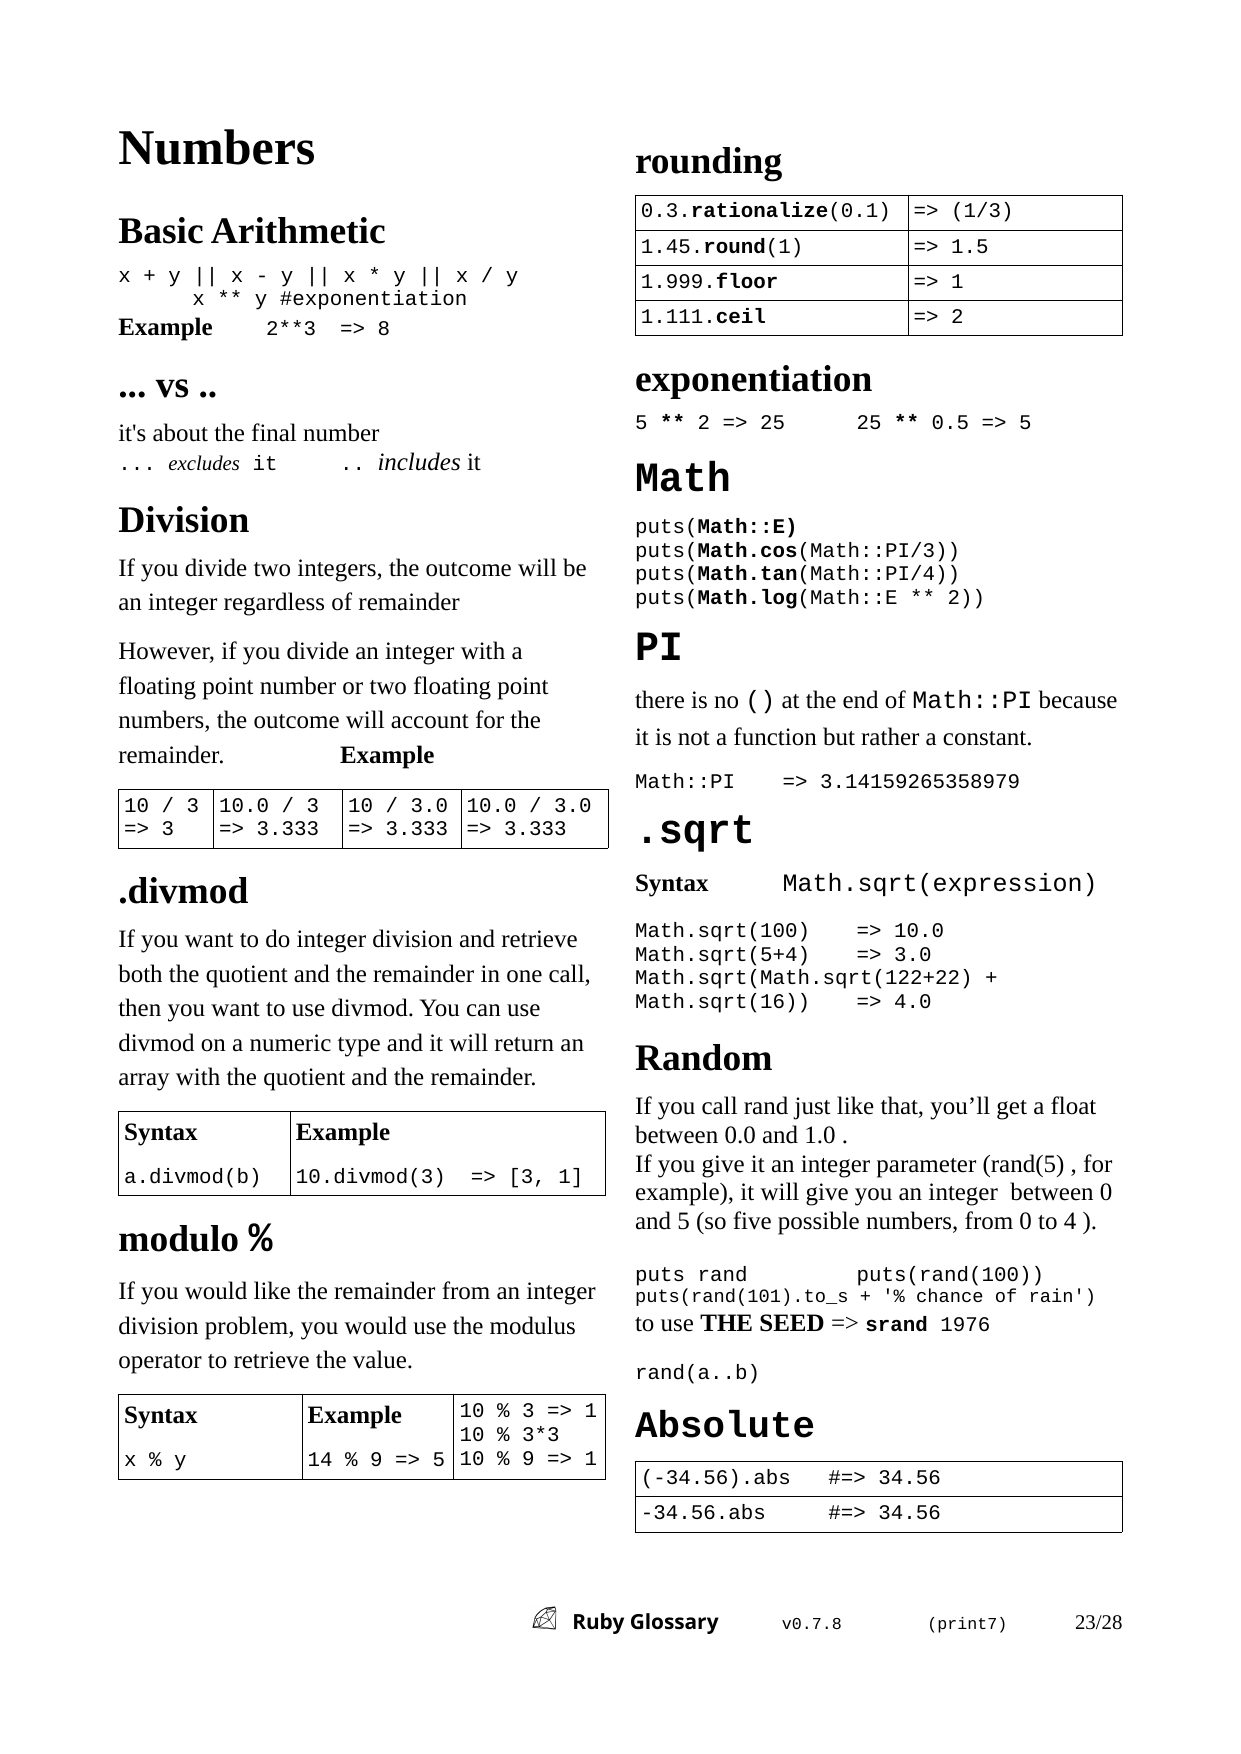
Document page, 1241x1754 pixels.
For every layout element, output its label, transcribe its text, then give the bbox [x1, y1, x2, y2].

picture [530, 1605, 557, 1630]
table_cell => 1.5 [909, 231, 1122, 265]
text rand(a..b) [635, 1362, 1122, 1385]
text there is no () at the end of Math::PI because it is not a function but rather a constant. [635, 685, 1122, 750]
table_header 10 / 3.0 => 3.333 [343, 790, 461, 848]
table_header Example 10.divmod(3) => [3, 1] [291, 1112, 605, 1195]
text If you would like the remainder from an integer division problem, you would use the modulus operator to retrieve the value. [118, 1276, 605, 1374]
table_header Example 14 % 9 => 5 [303, 1395, 453, 1479]
subtitle ... vs .. [118, 362, 605, 405]
text puts(rand(101).to_s + '% chance of rain') [635, 1287, 1122, 1308]
subtitle exponentiation [635, 356, 1122, 399]
table_cell 1.111.ceil [636, 301, 908, 335]
text ... excludes it .. includes it [118, 447, 605, 476]
table_header 10 / 3 => 3 [119, 790, 213, 848]
subtitle Basic Arithmetic [118, 209, 605, 252]
text it's about the final number [118, 418, 605, 447]
text Example 2**3 => 8 [118, 312, 605, 341]
subtitle rounding [635, 139, 1122, 182]
table_header Syntax a.divmod(b) [119, 1112, 290, 1195]
table_cell -34.56.abs #=> 34.56 [636, 1497, 1122, 1532]
text However, if you divide an integer with a floating point number or two floating point numbers, the outcome will account for the remainder. Example [118, 636, 605, 768]
subtitle Numbers [118, 118, 605, 176]
table_header 10 % 3 => 1 10 % 3*3 10 % 9 => 1 [454, 1395, 605, 1479]
text puts rand puts(rand(100)) [635, 1264, 1122, 1287]
subtitle PI [635, 625, 1122, 672]
table_cell 1.999.floor [636, 266, 908, 300]
table_header (-34.56).abs #=> 34.56 [636, 1462, 1122, 1496]
subtitle Absolute [635, 1406, 1122, 1449]
text x ** y #exponentiation [118, 288, 605, 312]
table_header 0.3.rationalize(0.1) [636, 196, 908, 230]
table_header 10.0 / 3 => 3.333 [214, 790, 342, 848]
table_header => (1/3) [909, 196, 1122, 230]
text x + y || x - y || x * y || x / y [118, 264, 605, 288]
text Math.sqrt(100) => 10.0 [635, 920, 1122, 944]
text 5 ** 2 => 25 25 ** 0.5 => 5 [635, 412, 1122, 436]
subtitle .divmod [118, 868, 605, 912]
text to use THE SEED => srand 1976 [635, 1308, 1122, 1338]
subtitle modulo % [118, 1216, 605, 1264]
table_cell => 1 [909, 266, 1122, 300]
subtitle .sqrt [635, 809, 1122, 856]
text puts(Math.cos(Math::PI/3)) [635, 540, 1122, 563]
table_cell 1.45.round(1) [636, 231, 908, 265]
text Math::PI => 3.14159265358979 [635, 771, 1122, 794]
text If you give it an integer parameter (rand(5) , for example), it will give you an integer between 0 and 5 (so five possible numbers, from 0 to 4 ). [635, 1149, 1122, 1235]
text If you want to do integer division and retrieve both the quotient and the remainder in one call, then you want to use divmod. You can use divmod on a numeric type and it will return an array with the quotient and the remainder. [118, 924, 605, 1091]
subtitle Math [635, 456, 1122, 504]
subtitle Random [635, 1036, 1122, 1079]
table_header 10.0 / 3.0 => 3.333 [462, 790, 608, 848]
table_cell => 2 [909, 301, 1122, 335]
text Math.sqrt(5+4) => 3.0 [635, 944, 1122, 967]
text Syntax Math.sqrt(expression) [635, 868, 1122, 899]
text puts(Math::E) [635, 516, 1122, 540]
table_header Syntax x % y [119, 1395, 302, 1479]
text Math.sqrt(Math.sqrt(122+22) + Math.sqrt(16)) => 4.0 [635, 967, 1122, 1015]
text puts(Math.log(Math::E ** 2)) [635, 587, 1122, 611]
text If you call rand just like that, you’ll get a float between 0.0 and 1.0 . [635, 1091, 1122, 1149]
text puts(Math.tan(Math::PI/4)) [635, 563, 1122, 587]
subtitle Division [118, 497, 605, 540]
text If you divide two integers, the outcome will be an integer regardless of remainder [118, 553, 605, 616]
